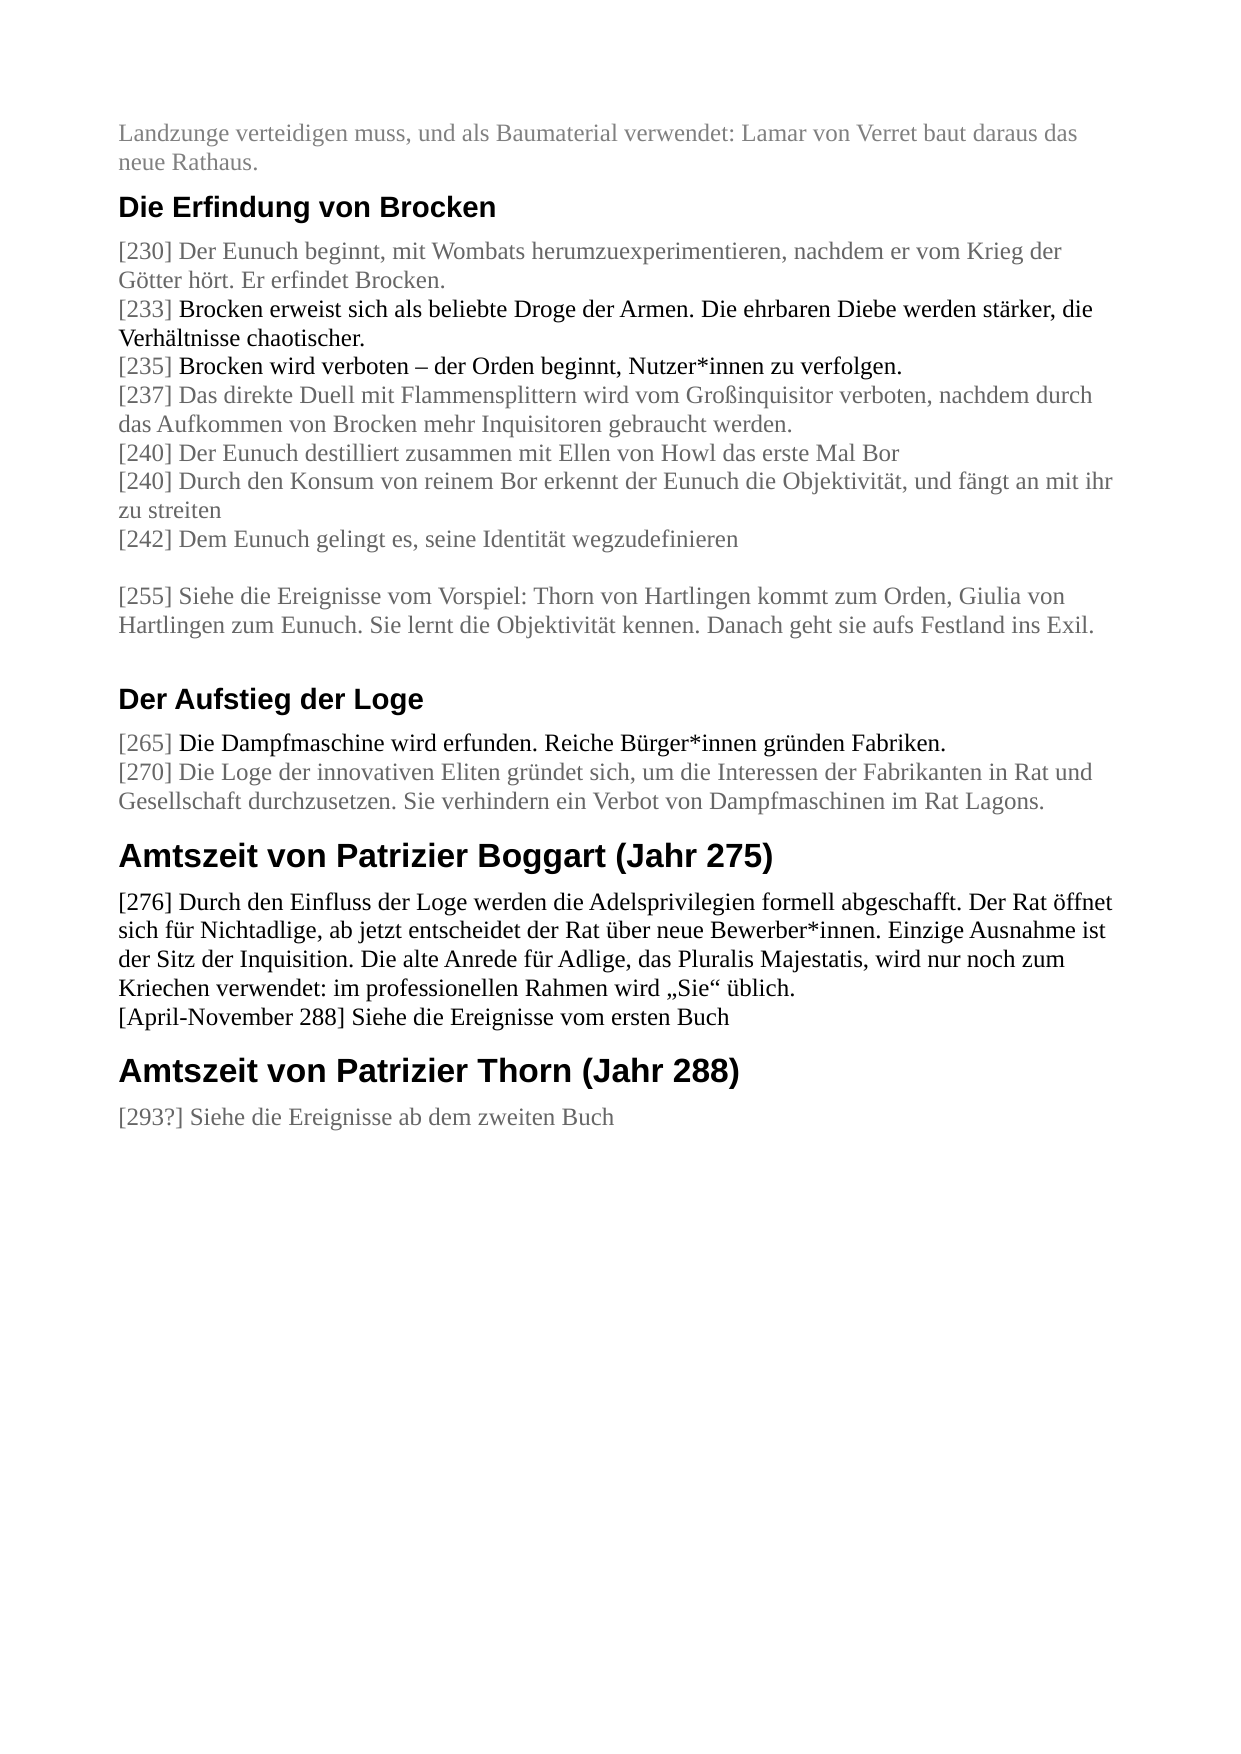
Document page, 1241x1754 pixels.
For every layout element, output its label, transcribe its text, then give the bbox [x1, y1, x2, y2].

text Landzunge verteidigen muss, und als Baumaterial verwendet: Lamar von Verret baut daraus das neue Rathaus. [118, 118, 1122, 176]
text [233] Brocken erweist sich als beliebte Droge der Armen. Die ehrbaren Diebe werden stärker, die Verhältnisse chaotischer. [118, 294, 1122, 351]
text [265] Die Dampfmaschine wird erfunden. Reiche Bürger*innen gründen Fabriken. [118, 728, 1122, 757]
text [237] Das direkte Duell mit Flammensplittern wird vom Großinquisitor verboten, nachdem durch das Aufkommen von Brocken mehr Inquisitoren gebraucht werden. [118, 380, 1122, 438]
text [240] Durch den Konsum von reinem Bor erkennt der Eunuch die Objektivität, und fängt an mit ihr zu streiten [118, 466, 1122, 524]
text [240] Der Eunuch destilliert zusammen mit Ellen von Howl das erste Mal Bor [118, 438, 1122, 466]
text [270] Die Loge der innovativen Eliten gründet sich, um die Interessen der Fabrikanten in Rat und Gesellschaft durchzusetzen. Sie verhindern ein Verbot von Dampfmaschinen im Rat Lagons. [118, 757, 1122, 815]
subtitle Amtszeit von Patrizier Thorn (Jahr 288) [118, 1051, 1122, 1090]
text [235] Brocken wird verboten – der Orden beginnt, Nutzer*innen zu verfolgen. [118, 351, 1122, 380]
subtitle Der Aufstieg der Loge [118, 682, 1122, 716]
subtitle Die Erfindung von Brocken [118, 190, 1122, 224]
text [April-November 288] Siehe die Ereignisse vom ersten Buch [118, 1002, 1122, 1031]
subtitle Amtszeit von Patrizier Boggart (Jahr 275) [118, 836, 1122, 874]
text [293?] Siehe die Ereignisse ab dem zweiten Buch [118, 1102, 1122, 1131]
text [230] Der Eunuch beginnt, mit Wombats herumzuexperimentieren, nachdem er vom Krieg der Götter hört. Er erfindet Brocken. [118, 236, 1122, 294]
text [255] Siehe die Ereignisse vom Vorspiel: Thorn von Hartlingen kommt zum Orden, Giulia von Hartlingen zum Eunuch. Sie lernt die Objektivität kennen. Danach geht sie aufs Festland ins Exil. [118, 581, 1122, 639]
text [276] Durch den Einfluss der Loge werden die Adelsprivilegien formell abgeschafft. Der Rat öffnet sich für Nichtadlige, ab jetzt entscheidet der Rat über neue Bewerber*innen. Einzige Ausnahme ist der Sitz der Inquisition. Die alte Anrede für Adlige, das Pluralis Majestatis, wird nur noch zum Kriechen verwendet: im professionellen Rahmen wird „Sie“ üblich. [118, 887, 1122, 1002]
text [242] Dem Eunuch gelingt es, seine Identität wegzudefinieren [118, 524, 1122, 553]
